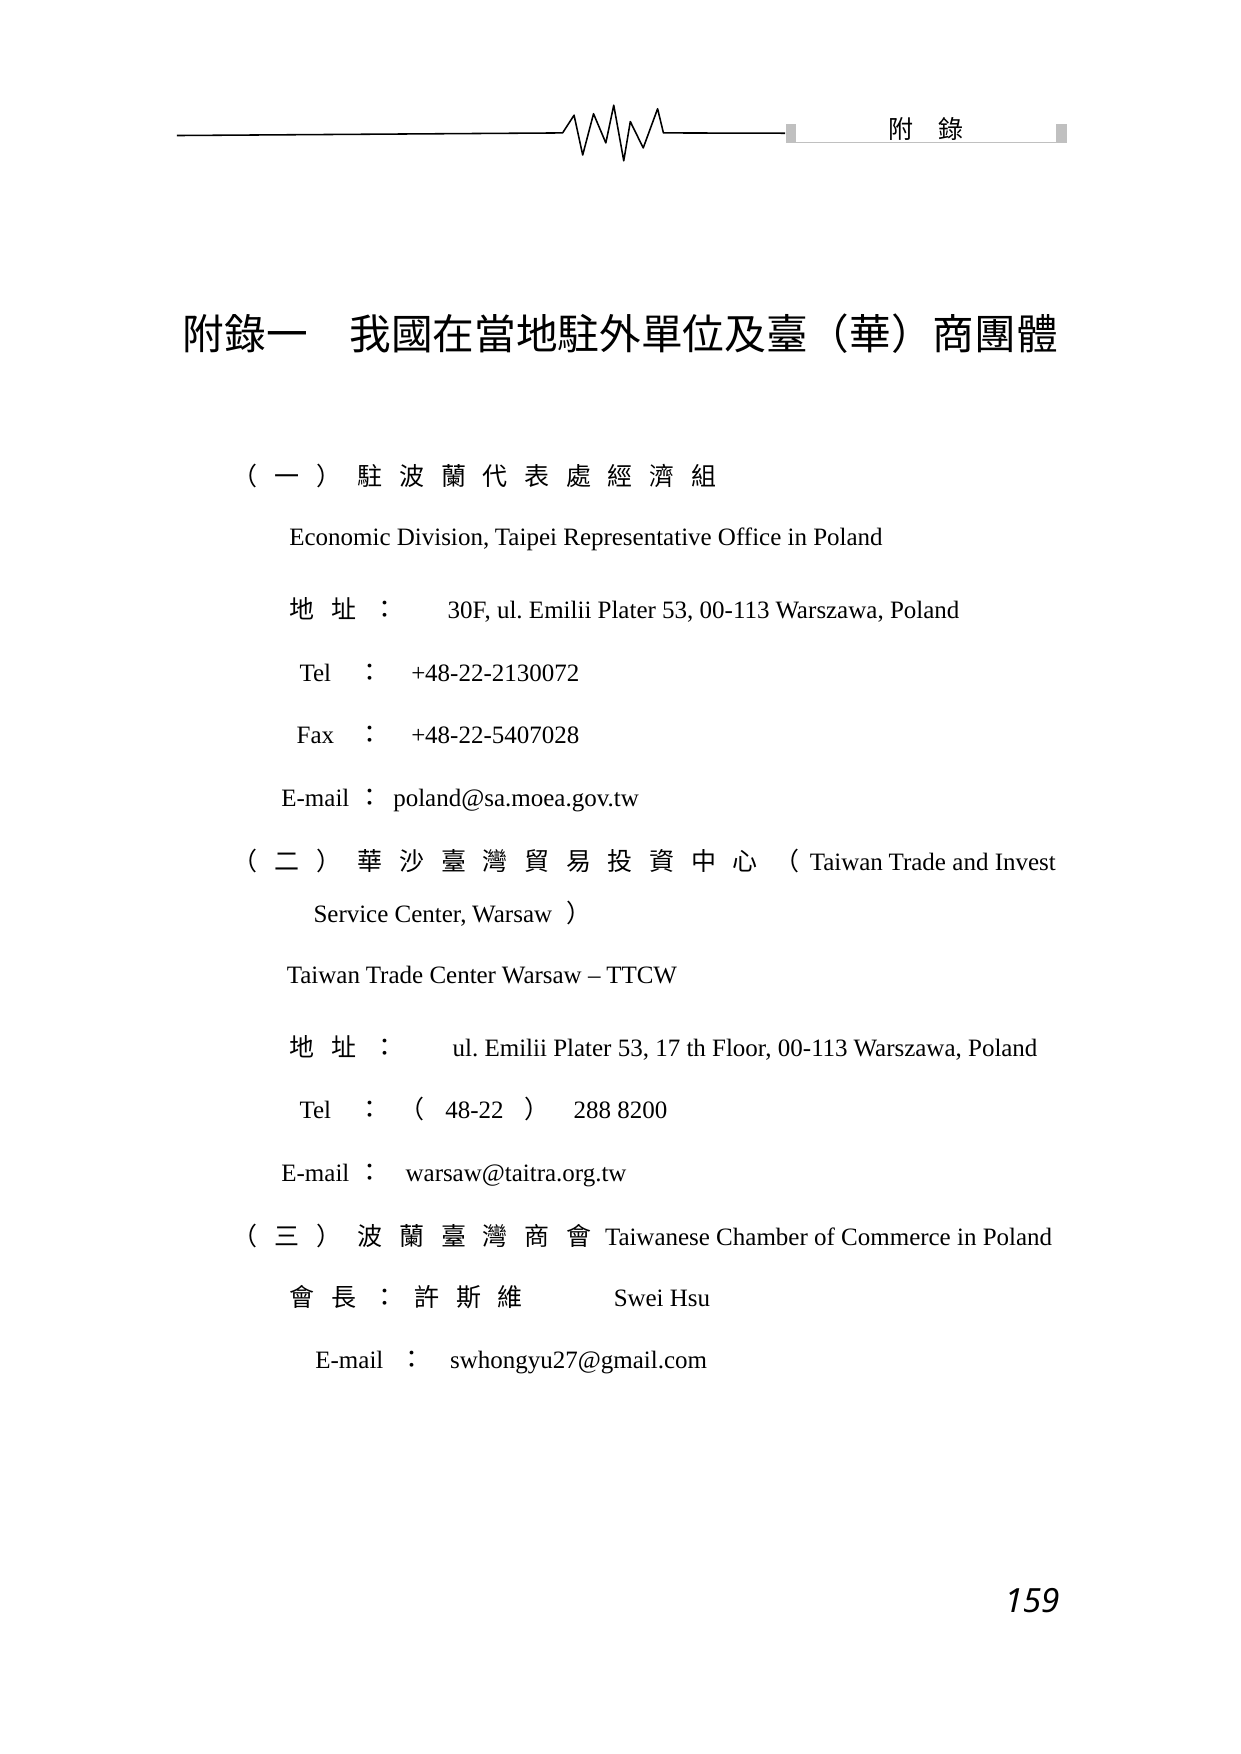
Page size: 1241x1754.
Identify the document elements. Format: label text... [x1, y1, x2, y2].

text Tel：（48-22）288 8200 [207, 1058, 1058, 1120]
text （二）華沙臺灣貿易投資中心（Taiwan Trade and Invest Service Center, Warsaw） [207, 808, 1058, 933]
text E-mail：poland@sa.moea.gov.tw [207, 745, 1058, 808]
text 附錄一 我國在當地駐外單位及臺（華）商團體 [183, 290, 1058, 352]
text （一）駐波蘭代表處經濟組 [207, 433, 1058, 495]
text E-mail：warsaw@taitra.org.tw [207, 1120, 1058, 1183]
text 地址：30F, ul. Emilii Plater 53, 00-113 Warszawa, Poland [207, 558, 1058, 620]
text E-mail：swhongyu27@gmail.com [281, 1308, 1058, 1370]
text Economic Division, Taipei Representative Office in Poland [207, 495, 1058, 558]
text Tel：+48-22-2130072 [207, 620, 1058, 683]
text Taiwan Trade Center Warsaw – TTCW [207, 933, 1058, 995]
text （三）波蘭臺灣商會Taiwanese Chamber of Commerce in Poland [207, 1183, 1058, 1245]
text 地址：ul. Emilii Plater 53, 17 th Floor, 00-113 Warszawa, Poland [207, 995, 1058, 1058]
text Fax：+48-22-5407028 [207, 683, 1058, 745]
text 會長：許斯維 Swei Hsu [207, 1245, 1058, 1308]
